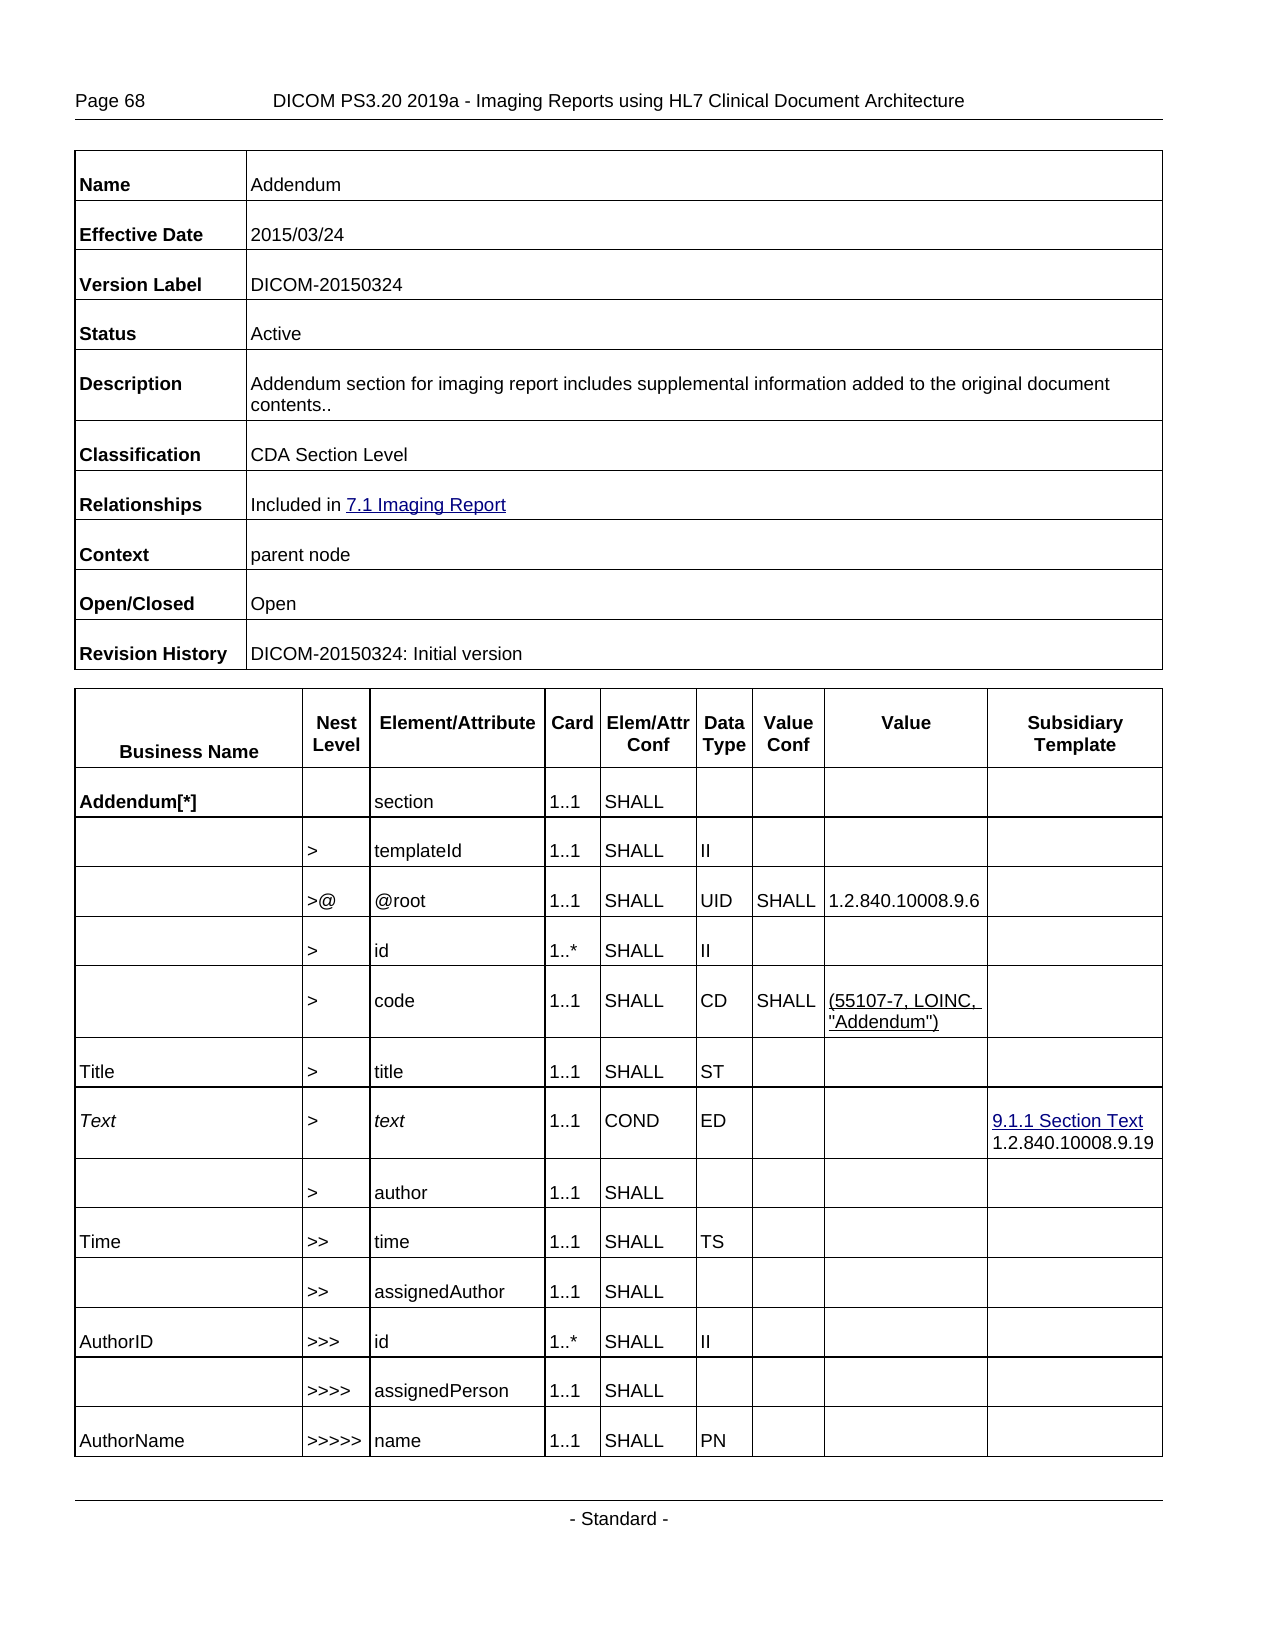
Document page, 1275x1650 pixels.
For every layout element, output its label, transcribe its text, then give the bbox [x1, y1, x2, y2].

table_cell SHALL [753, 966, 824, 1037]
table_cell assigned​Person [371, 1358, 544, 1406]
table_cell Version Label [76, 250, 246, 299]
table_cell Active [247, 300, 1162, 349]
table_cell [825, 917, 987, 965]
table_header Value Conf [753, 689, 824, 767]
table_cell [825, 768, 987, 816]
table_cell [753, 1038, 824, 1086]
table_cell 1..1 [546, 768, 600, 816]
table_cell Author​Name [76, 1407, 302, 1456]
table_cell 1..1 [546, 1407, 600, 1456]
table_cell COND [601, 1088, 696, 1158]
table_cell ED [697, 1088, 752, 1158]
table_cell SHALL [601, 768, 696, 816]
table_cell Status [76, 300, 246, 349]
table_cell [697, 768, 752, 816]
table_cell SHALL [601, 867, 696, 916]
table_cell [303, 768, 369, 816]
table_cell [988, 768, 1162, 816]
table_cell Time [76, 1208, 302, 1257]
table_cell Classification [76, 421, 246, 470]
table_cell [988, 917, 1162, 965]
table_cell [988, 818, 1162, 866]
table_header Element/​Attribute [371, 689, 544, 767]
table_cell [753, 917, 824, 965]
table_cell [825, 1159, 987, 1207]
table_cell 1..1 [546, 1258, 600, 1307]
table_cell SHALL [601, 1159, 696, 1207]
table_cell Description [76, 350, 246, 420]
table_cell [988, 1208, 1162, 1257]
table_cell 1..* [546, 917, 600, 965]
table_cell [988, 1308, 1162, 1356]
table_cell II [697, 818, 752, 866]
table_cell Open/Closed [76, 570, 246, 619]
table_cell SHALL [601, 1258, 696, 1307]
table_cell template​Id [371, 818, 544, 866]
table_cell TS [697, 1208, 752, 1257]
table_cell 1..1 [546, 966, 600, 1037]
table_cell [76, 1358, 302, 1406]
table_cell 1..1 [546, 818, 600, 866]
table_cell [753, 1258, 824, 1307]
table_cell [825, 1038, 987, 1086]
table_cell [753, 1208, 824, 1257]
table_cell UID [697, 867, 752, 916]
table_cell [697, 1358, 752, 1406]
table_cell name [371, 1407, 544, 1456]
table_cell Addendum[*] [76, 768, 302, 816]
table_cell parent node [247, 520, 1162, 569]
table_cell SHALL [601, 1308, 696, 1356]
table_cell [753, 1088, 824, 1158]
table_cell [76, 818, 302, 866]
table_cell Effective Date [76, 201, 246, 249]
table_cell ST [697, 1038, 752, 1086]
table_cell [825, 1258, 987, 1307]
table_cell [76, 917, 302, 965]
table_cell Title [76, 1038, 302, 1086]
table_cell II [697, 917, 752, 965]
table_cell 9.1.1 Section Text 1.2.840.10008.9.19 [988, 1088, 1162, 1158]
table_cell [825, 1407, 987, 1456]
table_cell time [371, 1208, 544, 1257]
table_cell [988, 1358, 1162, 1406]
table_cell > [303, 1038, 369, 1086]
table_cell 1..1 [546, 867, 600, 916]
table_header Card [546, 689, 600, 767]
table_cell [825, 1208, 987, 1257]
table_cell [753, 818, 824, 866]
table_cell [988, 1407, 1162, 1456]
table_cell Open [247, 570, 1162, 619]
table_cell Text [76, 1088, 302, 1158]
table_cell @root [371, 867, 544, 916]
table_header Nest Level [303, 689, 369, 767]
table_cell 1..1 [546, 1358, 600, 1406]
table_cell > [303, 818, 369, 866]
table_cell [988, 966, 1162, 1037]
table_cell > [303, 966, 369, 1037]
table_cell >>> [303, 1308, 369, 1356]
table_cell SHALL [601, 917, 696, 965]
table_cell DICOM-20150324: Initial version [247, 620, 1162, 668]
table_cell CDA Section Level [247, 421, 1162, 470]
table_cell CD [697, 966, 752, 1037]
table_cell [753, 1308, 824, 1356]
table_cell 1..1 [546, 1159, 600, 1207]
table_cell II [697, 1308, 752, 1356]
table_cell SHALL [601, 818, 696, 866]
table_cell [76, 867, 302, 916]
table_cell [988, 1258, 1162, 1307]
table_cell text [371, 1088, 544, 1158]
table_cell 1.2.840.10008.9.6 [825, 867, 987, 916]
table_cell 1..1 [546, 1208, 600, 1257]
table_cell 1..1 [546, 1038, 600, 1086]
table_cell section [371, 768, 544, 816]
table_cell Addendum section for imaging report includes supplemental information added to the original document contents.. [247, 350, 1162, 420]
table_cell Name [76, 151, 246, 200]
table_cell DICOM-20150324 [247, 250, 1162, 299]
table_cell code [371, 966, 544, 1037]
table_cell Addendum [247, 151, 1162, 200]
table_cell >>>> [303, 1358, 369, 1406]
table_cell id [371, 917, 544, 965]
table_cell [988, 1159, 1162, 1207]
table_cell > [303, 1159, 369, 1207]
table_header Subsidiary Template [988, 689, 1162, 767]
table_cell [825, 818, 987, 866]
table_cell Revision History [76, 620, 246, 668]
table_cell author [371, 1159, 544, 1207]
table_cell SHALL [601, 1358, 696, 1406]
table_cell >> [303, 1208, 369, 1257]
table_header Business Name [76, 689, 302, 767]
table_header Value [825, 689, 987, 767]
table_cell SHALL [601, 1038, 696, 1086]
table_cell [753, 768, 824, 816]
table_cell SHALL [601, 966, 696, 1037]
table_cell Context [76, 520, 246, 569]
table_cell title [371, 1038, 544, 1086]
table_cell > [303, 1088, 369, 1158]
table_header Elem/Attr Conf [601, 689, 696, 767]
table_cell [753, 1407, 824, 1456]
table_cell SHALL [601, 1407, 696, 1456]
table_cell [825, 1308, 987, 1356]
table_cell assigned​Author [371, 1258, 544, 1307]
table_cell PN [697, 1407, 752, 1456]
table_cell [825, 1358, 987, 1406]
table_cell [988, 867, 1162, 916]
table_header Data Type [697, 689, 752, 767]
table_cell >@ [303, 867, 369, 916]
table_cell [76, 966, 302, 1037]
table_cell 2015/03/24 [247, 201, 1162, 249]
table_cell [988, 1038, 1162, 1086]
table_cell [76, 1258, 302, 1307]
table_cell >>>>> [303, 1407, 369, 1456]
table_cell (55107-7, LOINC, "Addendum") [825, 966, 987, 1037]
table_cell [753, 1159, 824, 1207]
table_cell 1..1 [546, 1088, 600, 1158]
table_cell SHALL [601, 1208, 696, 1257]
table_cell > [303, 917, 369, 965]
table_cell Relationships [76, 471, 246, 519]
table_cell [825, 1088, 987, 1158]
table_cell [76, 1159, 302, 1207]
table_cell [753, 1358, 824, 1406]
table_cell Author​ID [76, 1308, 302, 1356]
table_cell [697, 1159, 752, 1207]
table_cell >> [303, 1258, 369, 1307]
table_cell Included in 7.1 Imaging Report [247, 471, 1162, 519]
table_cell [697, 1258, 752, 1307]
table_cell 1..* [546, 1308, 600, 1356]
table_cell SHALL [753, 867, 824, 916]
table_cell id [371, 1308, 544, 1356]
